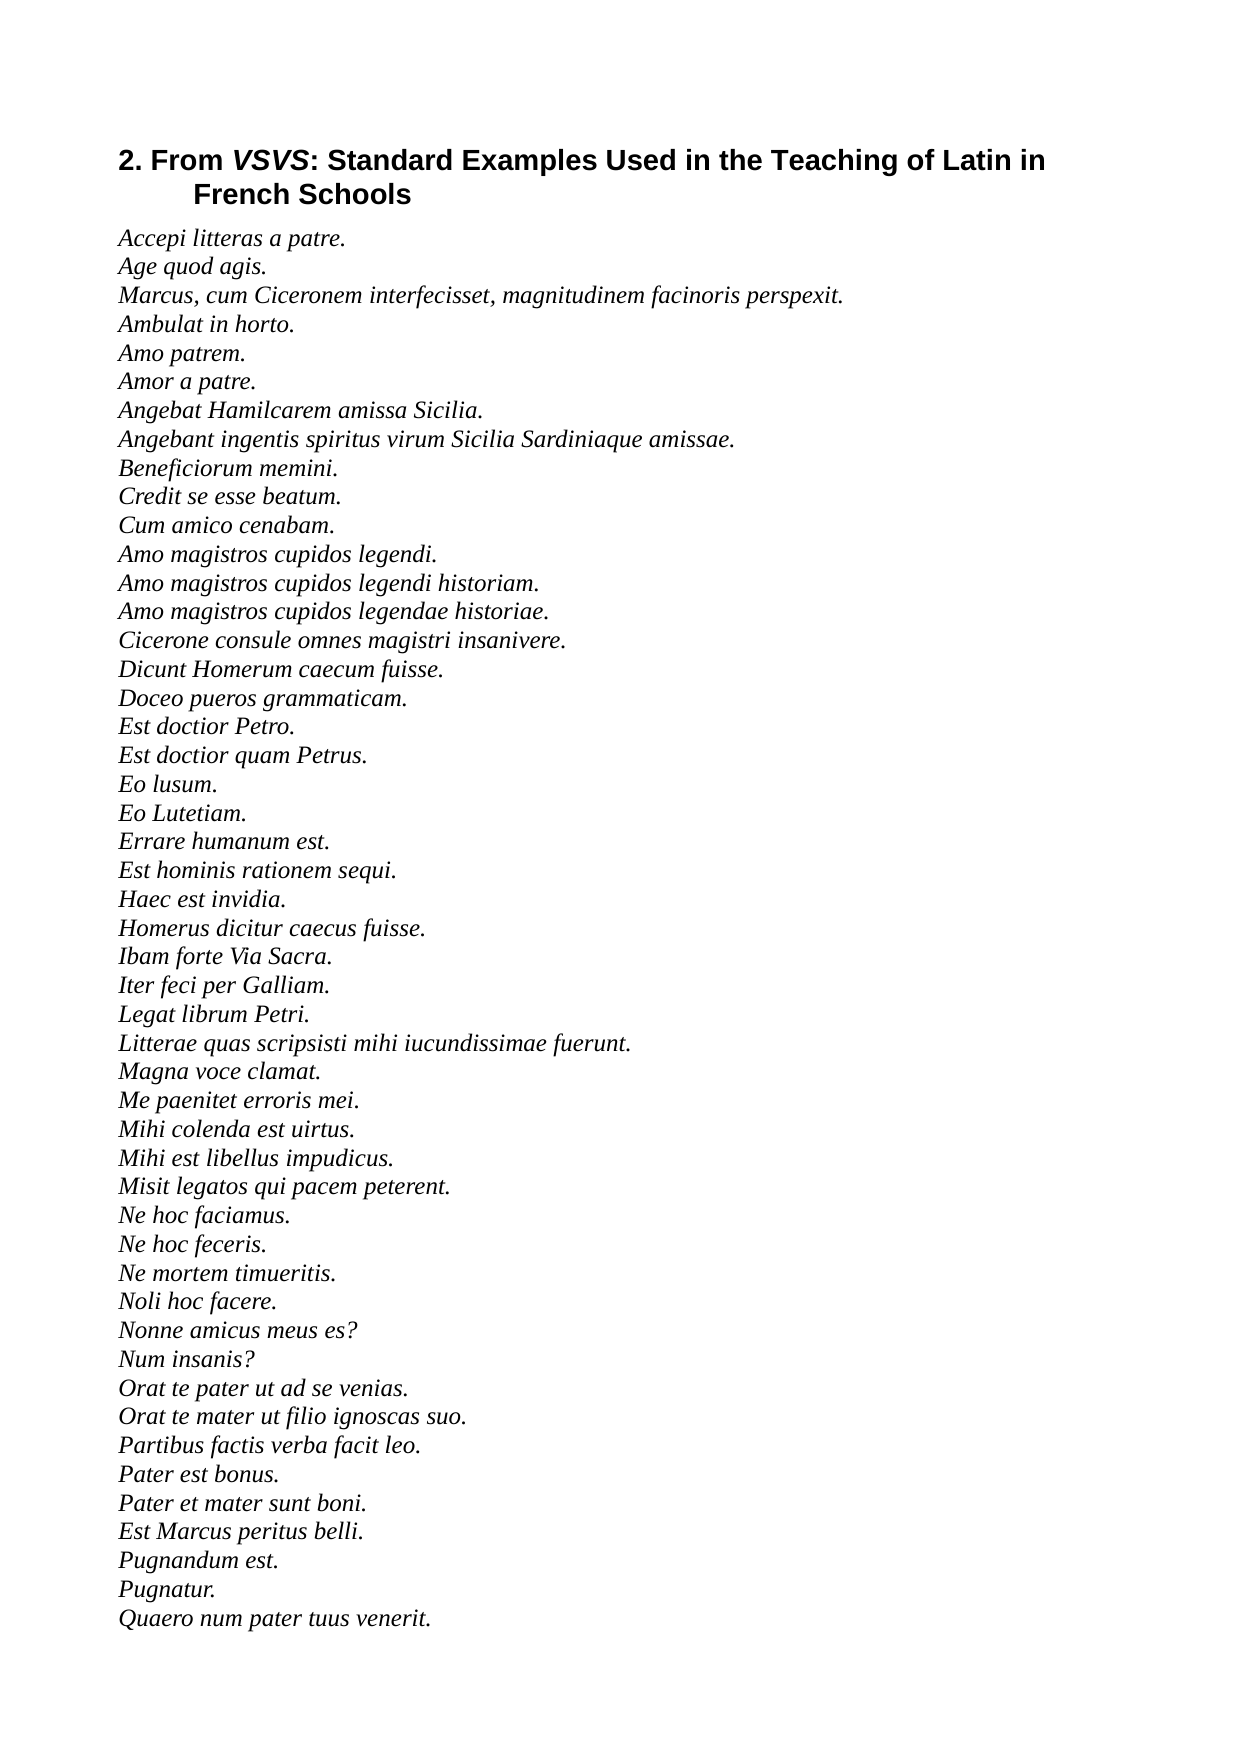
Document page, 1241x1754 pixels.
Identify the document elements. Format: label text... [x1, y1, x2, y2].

text Noli hoc facere. [118, 1286, 1122, 1315]
text Doceo pueros grammaticam. [118, 683, 1122, 711]
text Quaero num pater tuus venerit. [118, 1603, 1122, 1631]
text Ne hoc faciamus. [118, 1200, 1122, 1229]
text Est hominis rationem sequi. [118, 855, 1122, 884]
text Pugnatur. [118, 1574, 1122, 1603]
text Amo magistros cupidos legendae historiae. [118, 596, 1122, 625]
text Eo lusum. [118, 769, 1122, 798]
text Haec est invidia. [118, 884, 1122, 913]
text Amo patrem. [118, 338, 1122, 366]
text Litterae quas scripsisti mihi iucundissimae fuerunt. [118, 1028, 1122, 1056]
text Est doctior quam Petrus. [118, 740, 1122, 769]
text Ne mortem timueritis. [118, 1258, 1122, 1286]
text Amo magistros cupidos legendi historiam. [118, 568, 1122, 596]
text Ambulat in horto. [118, 309, 1122, 338]
text Age quod agis. [118, 251, 1122, 280]
text Beneficiorum memini. [118, 453, 1122, 481]
text Legat librum Petri. [118, 999, 1122, 1028]
text Angebant ingentis spiritus virum Sicilia Sardiniaque amissae. [118, 424, 1122, 453]
text Me paenitet erroris mei. [118, 1085, 1122, 1114]
text Ibam forte Via Sacra. [118, 941, 1122, 970]
text Accepi litteras a patre. [118, 223, 1122, 251]
text Mihi colenda est uirtus. [118, 1114, 1122, 1143]
text Nonne amicus meus es? [118, 1315, 1122, 1344]
text Iter feci per Galliam. [118, 970, 1122, 999]
text Pater est bonus. [118, 1459, 1122, 1488]
text Est Marcus peritus belli. [118, 1516, 1122, 1545]
text Num insanis? [118, 1344, 1122, 1373]
text Cicerone consule omnes magistri insanivere. [118, 625, 1122, 654]
text Amo magistros cupidos legendi. [118, 539, 1122, 568]
text Amor a patre. [118, 366, 1122, 395]
text Ne hoc feceris. [118, 1229, 1122, 1258]
text Partibus factis verba facit leo. [118, 1430, 1122, 1459]
text Magna voce clamat. [118, 1056, 1122, 1085]
text Credit se esse beatum. [118, 481, 1122, 510]
text Marcus, cum Ciceronem interfecisset, magnitudinem facinoris perspexit. [118, 280, 1122, 309]
text Cum amico cenabam. [118, 510, 1122, 539]
text Orat te mater ut filio ignoscas suo. [118, 1401, 1122, 1430]
text Errare humanum est. [118, 826, 1122, 855]
text Angebat Hamilcarem amissa Sicilia. [118, 395, 1122, 424]
text Misit legatos qui pacem peterent. [118, 1171, 1122, 1200]
text Pater et mater sunt boni. [118, 1488, 1122, 1516]
text Eo Lutetiam. [118, 798, 1122, 826]
text Homerus dicitur caecus fuisse. [118, 913, 1122, 941]
text Orat te pater ut ad se venias. [118, 1373, 1122, 1401]
text Mihi est libellus impudicus. [118, 1143, 1122, 1171]
subtitle 2. From VSVS: Standard Examples Used in the Teaching of Latin in French Schools [118, 143, 1122, 210]
text Pugnandum est. [118, 1545, 1122, 1574]
text Dicunt Homerum caecum fuisse. [118, 654, 1122, 683]
text Est doctior Petro. [118, 711, 1122, 740]
